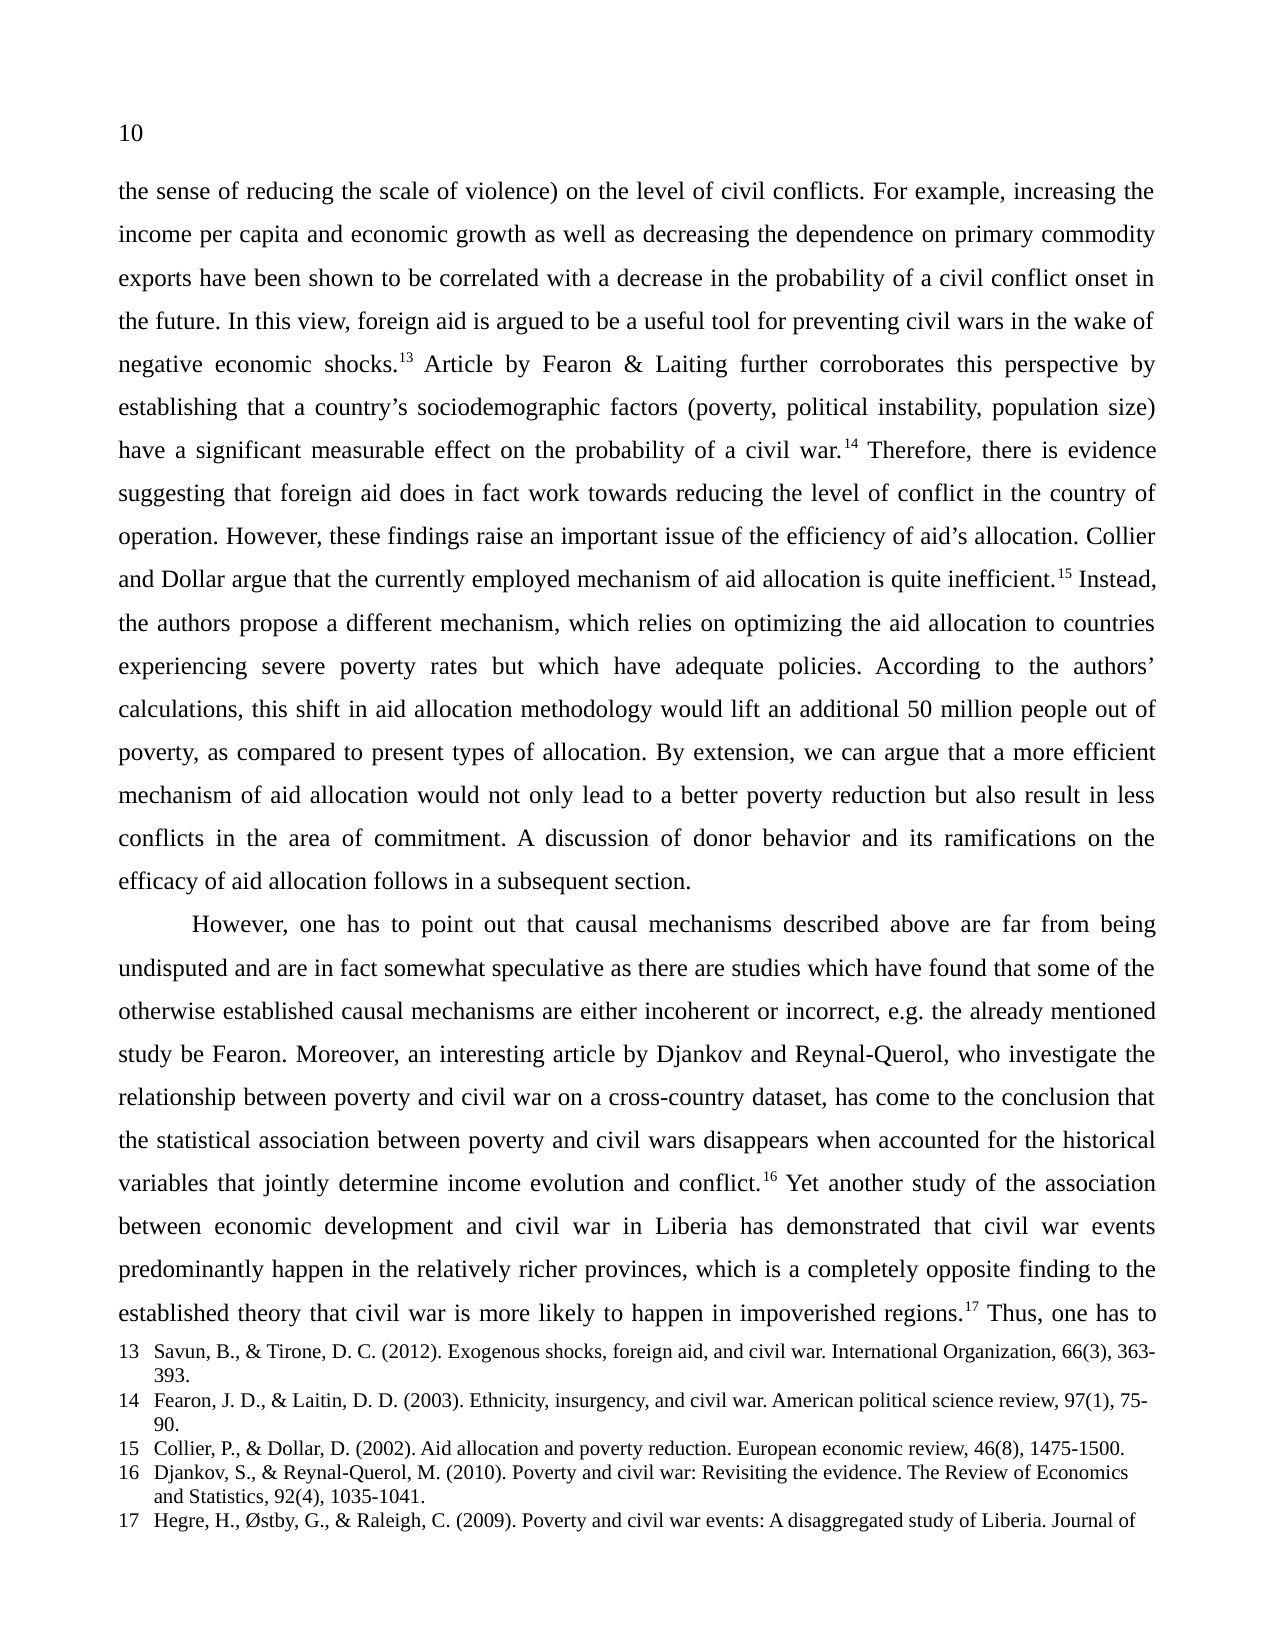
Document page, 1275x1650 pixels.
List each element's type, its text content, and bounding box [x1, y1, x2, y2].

text Collier, P., & Dollar, D. (2002). Aid allocation and poverty reduction. European economic review, 46(8), 1475-1500. [118, 1436, 1157, 1460]
text Djankov, S., & Reynal-Querol, M. (2010). Poverty and civil war: Revisiting the evidence. The Review of Economics and Statistics, 92(4), 1035-1041. [118, 1460, 1157, 1508]
text Savun, B., & Tirone, D. C. (2012). Exogenous shocks, foreign aid, and civil war. International Organization, 66(3), 363-393. [118, 1339, 1157, 1387]
text However, one has to point out that causal mechanisms described above are far from being undisputed and are in fact somewhat speculative as there are studies which have found that some of the otherwise established causal mechanisms are either incoherent or incorrect, e.g. the already mentioned study be Fearon. Moreover, an interesting article by Djankov and Reynal-Querol, who investigate the relationship between poverty and civil war on a cross-country dataset, has come to the conclusion that the statistical association between poverty and civil wars disappears when accounted for the historical variables that jointly determine income evolution and conflict. Yet another study of the association between economic development and civil war in Liberia has demonstrated that civil war events predominantly happen in the relatively richer provinces, which is a completely opposite finding to the established theory that civil war is more likely to happen in impoverished regions. Thus, one has to [118, 909, 1157, 1326]
text Hegre, H., Østby, G., & Raleigh, C. (2009). Poverty and civil war events: A disaggregated study of Liberia. Journal of [118, 1508, 1157, 1532]
text the sense of reducing the scale of violence) on the level of civil conflicts. For example, increasing the income per capita and economic growth as well as decreasing the dependence on primary commodity exports have been shown to be correlated with a decrease in the probability of a civil conflict onset in the future. In this view, foreign aid is argued to be a useful tool for preventing civil wars in the wake of negative economic shocks. Article by Fearon & Laiting further corroborates this perspective by establishing that a country’s sociodemographic factors (poverty, political instability, population size) have a significant measurable effect on the probability of a civil war. Therefore, there is evidence suggesting that foreign aid does in fact work towards reducing the level of conflict in the country of operation. However, these findings raise an important issue of the efficiency of aid’s allocation. Collier and Dollar argue that the currently employed mechanism of aid allocation is quite inefficient. Instead, the authors propose a different mechanism, which relies on optimizing the aid allocation to countries experiencing severe poverty rates but which have adequate policies. According to the authors’ calculations, this shift in aid allocation methodology would lift an additional 50 million people out of poverty, as compared to present types of allocation. By extension, we can argue that a more efficient mechanism of aid allocation would not only lead to a better poverty reduction but also result in less conflicts in the area of commitment. A discussion of donor behavior and its ramifications on the efficacy of aid allocation follows in a subsequent section. [118, 176, 1157, 895]
text Fearon, J. D., & Laitin, D. D. (2003). Ethnicity, insurgency, and civil war. American political science review, 97(1), 75-90. [118, 1387, 1157, 1436]
